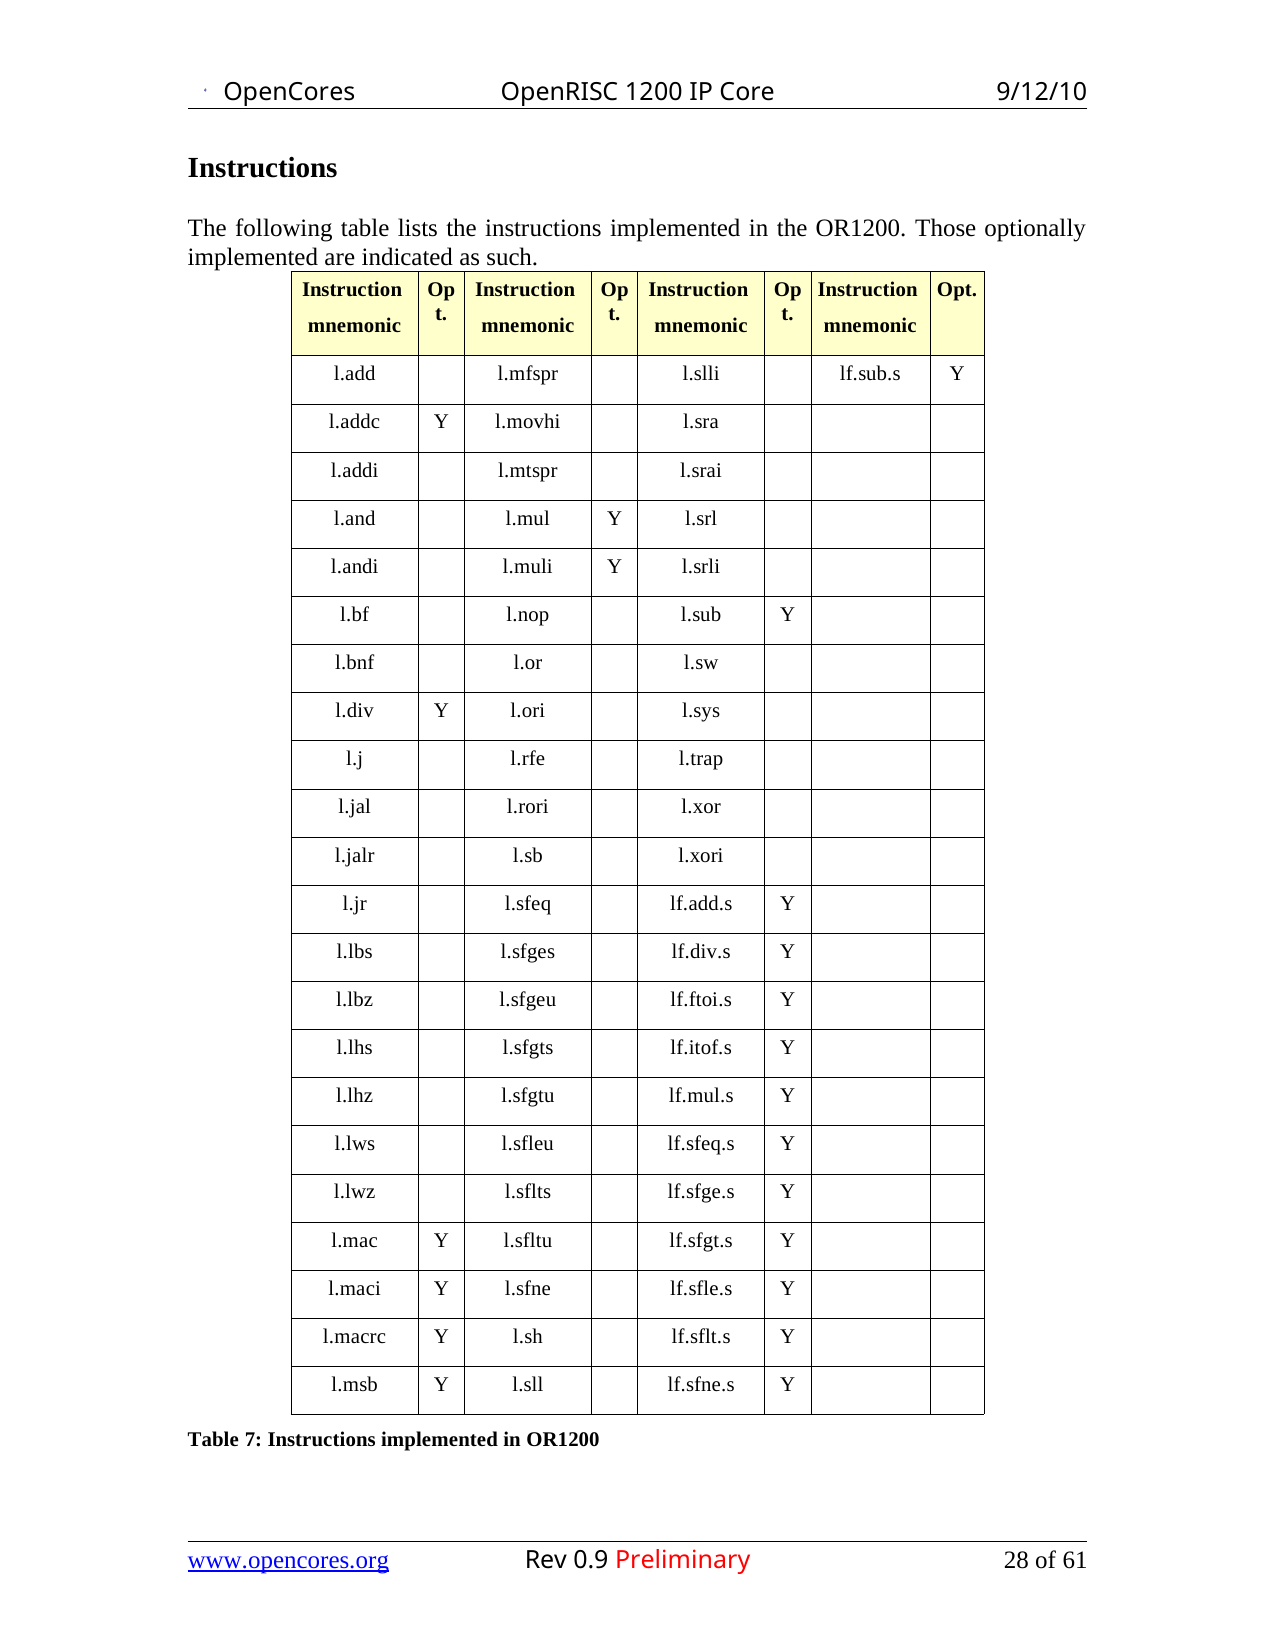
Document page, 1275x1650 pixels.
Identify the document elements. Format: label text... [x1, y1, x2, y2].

table_cell [812, 1030, 930, 1077]
table_cell Y [765, 1030, 811, 1077]
table_cell Y [765, 1078, 811, 1125]
table_cell l.div [292, 693, 418, 740]
table_cell l.lbs [292, 934, 418, 981]
table_cell l.msb [292, 1367, 418, 1414]
table_cell lf.sub.s [812, 356, 930, 403]
table_cell lf.sfle.s [638, 1271, 764, 1318]
table_cell lf.itof.s [638, 1030, 764, 1077]
table_cell [592, 1319, 637, 1366]
table_cell Y [419, 1319, 464, 1366]
table_cell l.xori [638, 838, 764, 885]
table_header Opt. [765, 272, 811, 355]
table_cell l.lws [292, 1126, 418, 1173]
table_cell l.addc [292, 405, 418, 452]
table_cell l.rori [465, 790, 591, 837]
table_cell [765, 405, 811, 452]
table_cell l.sub [638, 597, 764, 644]
table_cell [812, 1271, 930, 1318]
table_header Instruction mnemonic [292, 272, 418, 355]
table_cell l.nop [465, 597, 591, 644]
table_cell [765, 741, 811, 788]
table_cell [419, 549, 464, 596]
table_cell Y [419, 405, 464, 452]
table_cell Y [765, 1271, 811, 1318]
table_cell l.maci [292, 1271, 418, 1318]
table_cell [931, 645, 984, 692]
table_cell [419, 501, 464, 548]
table_cell [931, 1030, 984, 1077]
table_cell [812, 1367, 930, 1414]
table_cell [931, 886, 984, 933]
table_cell [931, 1175, 984, 1222]
table_cell [592, 934, 637, 981]
table_cell l.andi [292, 549, 418, 596]
table_cell Y [765, 1223, 811, 1270]
table_cell [931, 1319, 984, 1366]
table_cell [592, 741, 637, 788]
table_cell lf.sfgt.s [638, 1223, 764, 1270]
table_cell Y [592, 549, 637, 596]
table_cell [592, 1271, 637, 1318]
table_cell l.movhi [465, 405, 591, 452]
table_cell lf.add.s [638, 886, 764, 933]
table_cell [419, 982, 464, 1029]
table_cell [931, 790, 984, 837]
table_cell [931, 838, 984, 885]
table_cell l.lbz [292, 982, 418, 1029]
table_cell l.srai [638, 453, 764, 500]
table_cell [812, 549, 930, 596]
table_header Opt. [931, 272, 984, 355]
table_cell [812, 645, 930, 692]
table_cell [931, 982, 984, 1029]
table_cell [592, 356, 637, 403]
table_cell [592, 790, 637, 837]
table_cell Y [419, 1271, 464, 1318]
table_cell [765, 549, 811, 596]
table_cell l.or [465, 645, 591, 692]
table_cell [812, 405, 930, 452]
table_cell [592, 1367, 637, 1414]
table_cell l.slli [638, 356, 764, 403]
table_cell [765, 645, 811, 692]
table_cell [419, 597, 464, 644]
table_cell Y [931, 356, 984, 403]
table_cell [931, 1223, 984, 1270]
table_cell [765, 838, 811, 885]
table_cell [931, 549, 984, 596]
table_cell l.jal [292, 790, 418, 837]
table_cell [419, 453, 464, 500]
table_cell l.sw [638, 645, 764, 692]
table_cell lf.sflt.s [638, 1319, 764, 1366]
table_cell Y [765, 1175, 811, 1222]
table_cell l.srl [638, 501, 764, 548]
table_cell [765, 693, 811, 740]
table_cell l.sfgeu [465, 982, 591, 1029]
table_cell [419, 790, 464, 837]
table_cell [765, 501, 811, 548]
table_cell [812, 453, 930, 500]
table_cell [419, 1175, 464, 1222]
table_cell l.xor [638, 790, 764, 837]
table_cell [812, 982, 930, 1029]
table_cell l.addi [292, 453, 418, 500]
table_header Instruction mnemonic [638, 272, 764, 355]
table_cell l.jalr [292, 838, 418, 885]
table_cell lf.div.s [638, 934, 764, 981]
table_cell l.sys [638, 693, 764, 740]
table_cell [592, 838, 637, 885]
table_cell l.lhs [292, 1030, 418, 1077]
table_cell [592, 886, 637, 933]
table_cell Y [765, 597, 811, 644]
table_cell Y [419, 693, 464, 740]
table_cell Y [765, 934, 811, 981]
table_cell [812, 693, 930, 740]
table_cell [812, 886, 930, 933]
table_cell l.sfltu [465, 1223, 591, 1270]
table_cell [931, 1126, 984, 1173]
table_header Instruction mnemonic [465, 272, 591, 355]
table_cell l.sfleu [465, 1126, 591, 1173]
text Table 7: Instructions implemented in OR1200 [187, 1427, 1087, 1451]
table_cell lf.mul.s [638, 1078, 764, 1125]
table_cell [592, 597, 637, 644]
table_cell [812, 501, 930, 548]
table_header Opt. [419, 272, 464, 355]
table_cell [812, 838, 930, 885]
table_cell [812, 790, 930, 837]
table_cell [931, 405, 984, 452]
table_cell l.macrc [292, 1319, 418, 1366]
table_cell [812, 934, 930, 981]
table_cell lf.sfge.s [638, 1175, 764, 1222]
table_cell [419, 1030, 464, 1077]
table_cell [931, 741, 984, 788]
table_cell l.srli [638, 549, 764, 596]
table_cell l.muli [465, 549, 591, 596]
table_cell [592, 645, 637, 692]
table_cell Y [765, 1319, 811, 1366]
table_cell [931, 453, 984, 500]
table_cell [931, 693, 984, 740]
table_cell [931, 1367, 984, 1414]
table_cell l.ori [465, 693, 591, 740]
table_cell [931, 501, 984, 548]
table_cell l.sflts [465, 1175, 591, 1222]
table_cell [812, 597, 930, 644]
table_cell l.add [292, 356, 418, 403]
table_cell l.sfgtu [465, 1078, 591, 1125]
table_cell [419, 886, 464, 933]
table_cell [812, 1319, 930, 1366]
text The following table lists the instructions implemented in the OR1200. Those optionally implemented are indicated as such. [187, 213, 1087, 271]
table_cell [765, 453, 811, 500]
table_cell l.sh [465, 1319, 591, 1366]
table_cell l.sfne [465, 1271, 591, 1318]
table_cell [419, 645, 464, 692]
table_cell [931, 1271, 984, 1318]
table_cell l.sra [638, 405, 764, 452]
table_cell [592, 453, 637, 500]
table_cell [931, 1078, 984, 1125]
subtitle Instructions [187, 150, 1087, 183]
table_cell [765, 790, 811, 837]
table_cell Y [765, 1126, 811, 1173]
table_cell [592, 693, 637, 740]
table_cell Y [765, 1367, 811, 1414]
table_cell Y [765, 982, 811, 1029]
table_cell l.bnf [292, 645, 418, 692]
table_cell lf.ftoi.s [638, 982, 764, 1029]
table_cell [592, 1078, 637, 1125]
table_cell l.mtspr [465, 453, 591, 500]
table_cell [592, 982, 637, 1029]
table_cell [765, 356, 811, 403]
table_cell l.lhz [292, 1078, 418, 1125]
table_cell [812, 1078, 930, 1125]
table_cell [592, 1175, 637, 1222]
table_cell lf.sfne.s [638, 1367, 764, 1414]
table_cell [419, 741, 464, 788]
table_cell [592, 1030, 637, 1077]
table_cell l.jr [292, 886, 418, 933]
table_header Instruction mnemonic [812, 272, 930, 355]
table_cell [419, 356, 464, 403]
table_cell l.mac [292, 1223, 418, 1270]
table_cell l.lwz [292, 1175, 418, 1222]
table_cell l.sfges [465, 934, 591, 981]
table_cell [419, 1078, 464, 1125]
table_cell l.trap [638, 741, 764, 788]
table_cell [592, 1223, 637, 1270]
table_cell Y [419, 1223, 464, 1270]
table_cell l.mul [465, 501, 591, 548]
table_cell l.j [292, 741, 418, 788]
table_cell [931, 597, 984, 644]
table_cell l.sll [465, 1367, 591, 1414]
table_header Opt. [592, 272, 637, 355]
table_cell [419, 1126, 464, 1173]
table_cell l.sfgts [465, 1030, 591, 1077]
table_cell l.and [292, 501, 418, 548]
table_cell l.sb [465, 838, 591, 885]
table_cell Y [592, 501, 637, 548]
table_cell [812, 1126, 930, 1173]
table_cell lf.sfeq.s [638, 1126, 764, 1173]
table_cell [419, 838, 464, 885]
table_cell l.bf [292, 597, 418, 644]
table_cell Y [419, 1367, 464, 1414]
table_cell l.mfspr [465, 356, 591, 403]
table_cell Y [765, 886, 811, 933]
table_cell [419, 934, 464, 981]
table_cell [812, 741, 930, 788]
table_cell [592, 1126, 637, 1173]
table_cell [812, 1223, 930, 1270]
table_cell [931, 934, 984, 981]
table_cell l.rfe [465, 741, 591, 788]
table_cell l.sfeq [465, 886, 591, 933]
table_cell [812, 1175, 930, 1222]
table_cell [592, 405, 637, 452]
